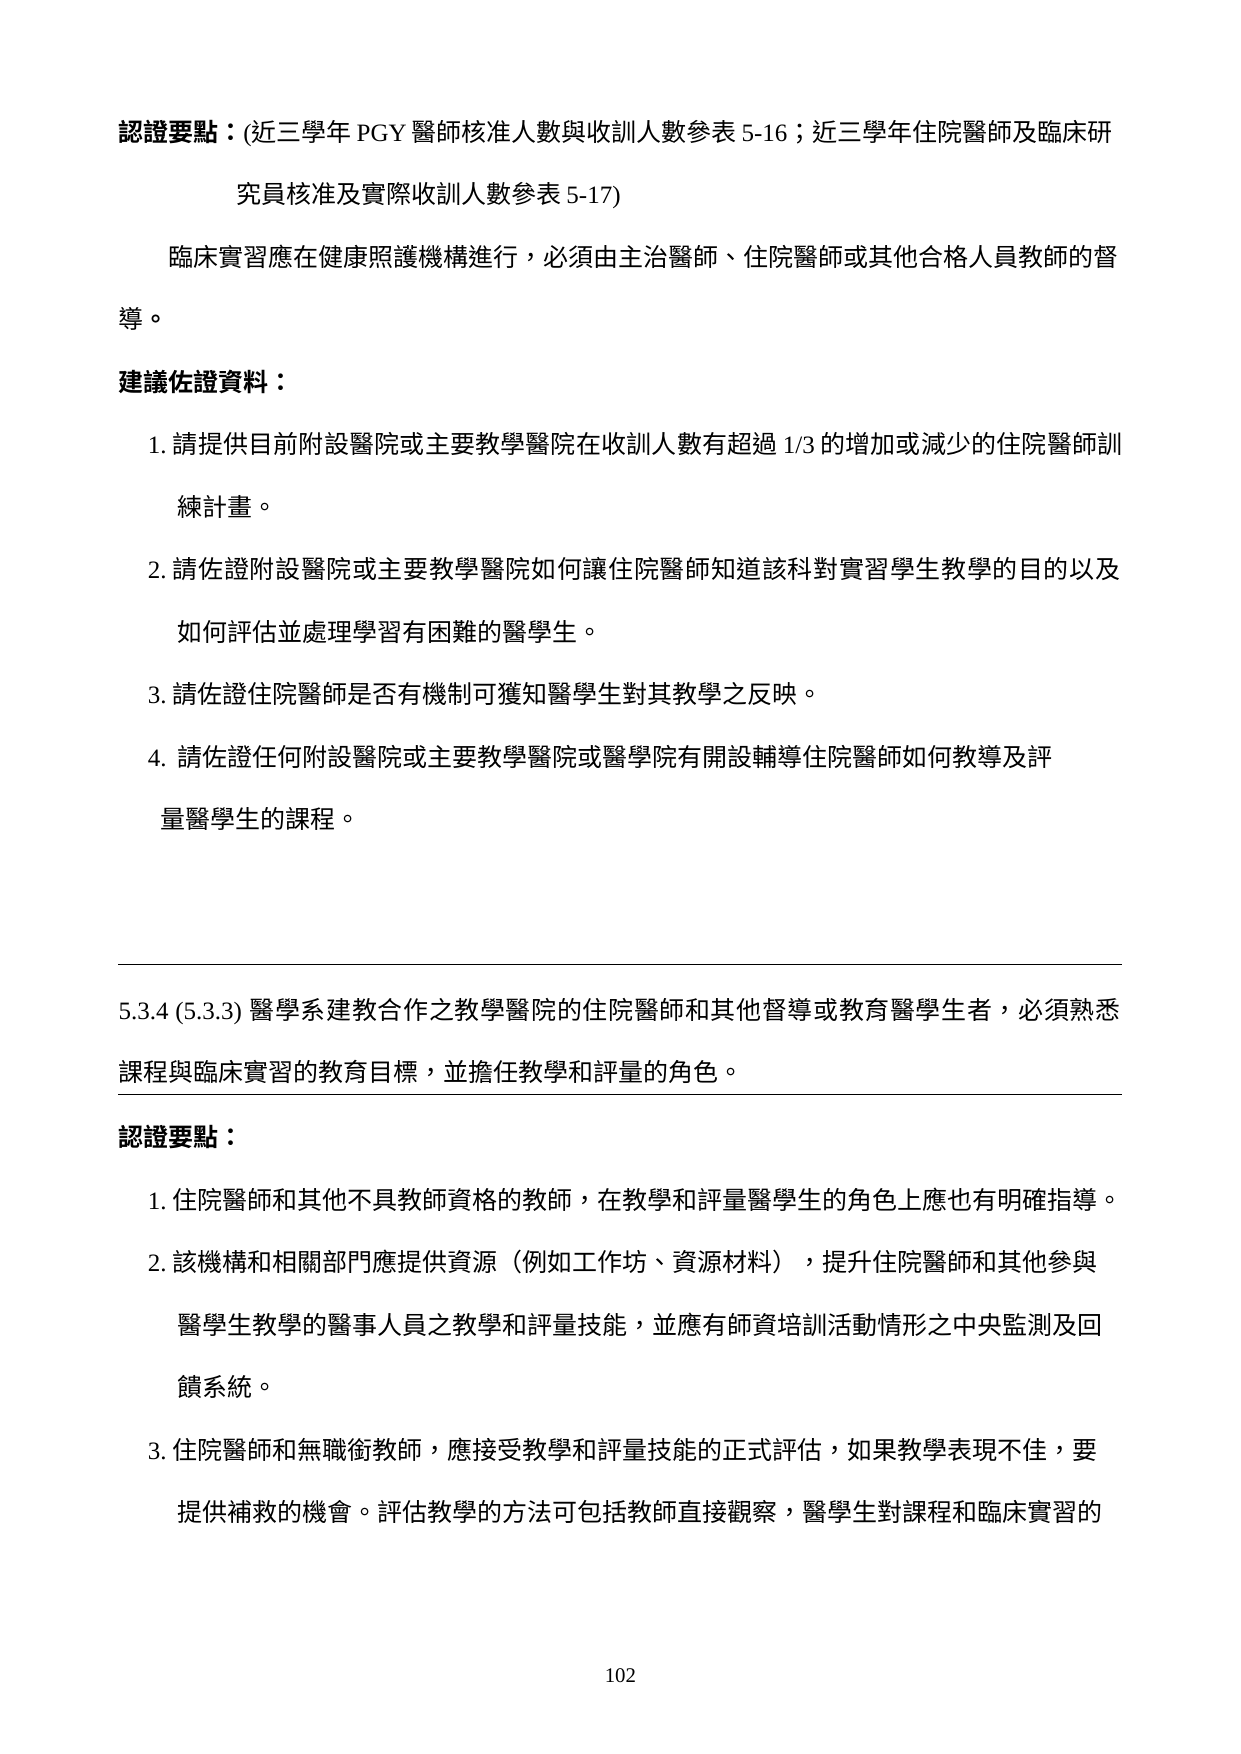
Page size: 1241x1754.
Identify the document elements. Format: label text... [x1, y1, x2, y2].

list 住院醫師和無職銜教師，應接受教學和評量技能的正式評估，如果教學表現不佳，要提供補救的機會。評估教學的方法可包括教師直接觀察，醫學生對課程和臨床實習的 [148, 1407, 1122, 1532]
list 請佐證附設醫院或主要教學醫院如何讓住院醫師知道該科對實習學生教學的目的以及如何評估並處理學習有困難的醫學生。 [148, 526, 1122, 651]
text 認證要點： [118, 1095, 1122, 1157]
list 該機構和相關部門應提供資源（例如工作坊、資源材料），提升住院醫師和其他參與醫學生教學的醫事人員之教學和評量技能，並應有師資培訓活動情形之中央監測及回饋系統。 [148, 1219, 1122, 1407]
text 臨床實習應在健康照護機構進行，必須由主治醫師、住院醫師或其他合格人員教師的督導。 [118, 214, 1122, 339]
list 請佐證任何附設醫院或主要教學醫院或醫學院有開設輔導住院醫師如何教導及評 [148, 714, 1122, 776]
list 請提供目前附設醫院或主要教學醫院在收訓人數有超過1/3的增加或減少的住院醫師訓練計畫。 [148, 401, 1122, 526]
list 請佐證住院醫師是否有機制可獲知醫學生對其教學之反映。 [148, 651, 1122, 714]
text 建議佐證資料： [118, 339, 1122, 401]
text 認證要點：(近三學年PGY醫師核准人數與收訓人數參表5-16；近三學年住院醫師及臨床研究員核准及實際收訓人數參表5-17) [118, 89, 1122, 214]
text 5.3.4 (5.3.3) 醫學系建教合作之教學醫院的住院醫師和其他督導或教育醫學生者，必須熟悉課程與臨床實習的教育目標，並擔任教學和評量的角色。 [118, 965, 1122, 1094]
list 住院醫師和其他不具教師資格的教師，在教學和評量醫學生的角色上應也有明確指導。 [148, 1157, 1122, 1219]
text 量醫學生的課程。 [118, 776, 1122, 839]
